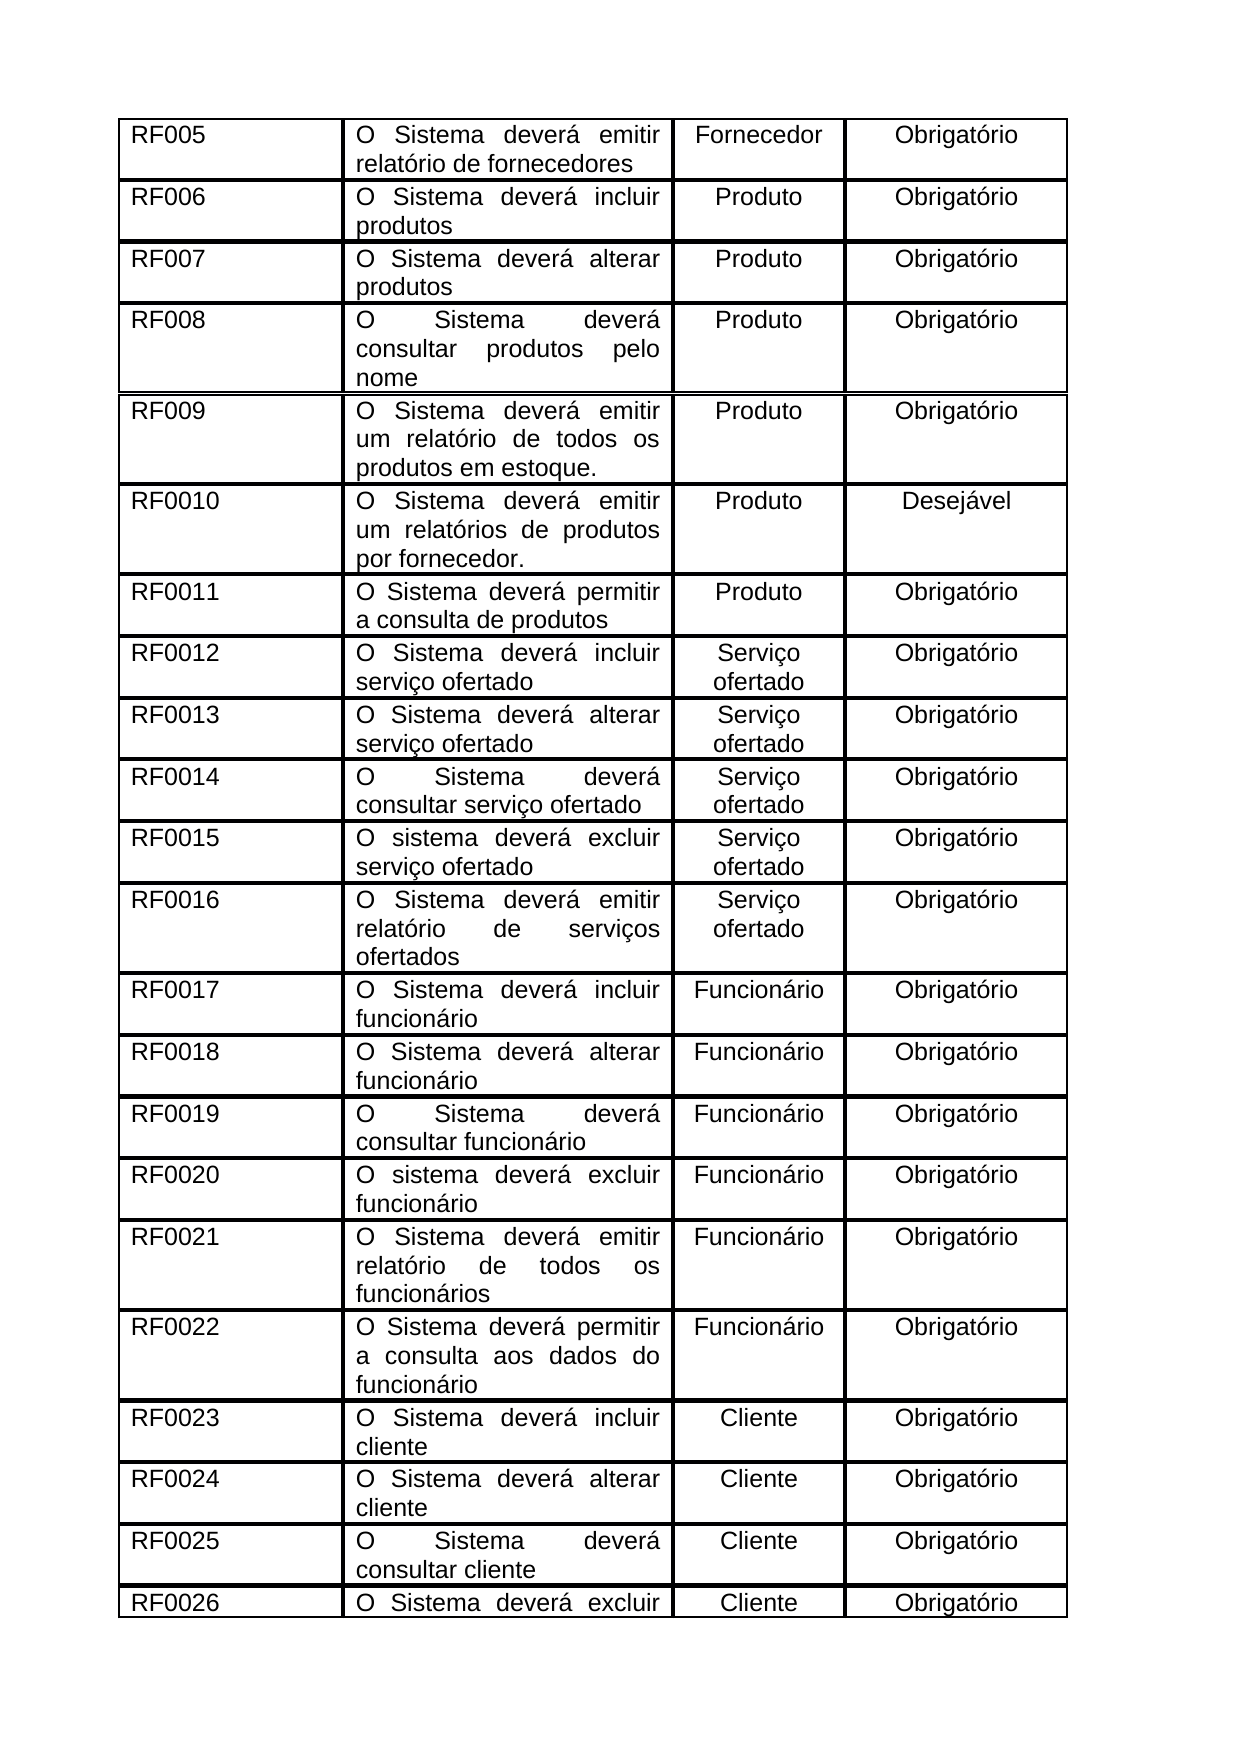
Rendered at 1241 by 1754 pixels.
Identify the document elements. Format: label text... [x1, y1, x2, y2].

table_cell RF0016 [120, 885, 341, 971]
table_cell O Sistema deverá emitir um relatório de todos os produtos em estoque. [345, 396, 671, 482]
table_cell Desejável [847, 486, 1066, 572]
table_cell Obrigatório [847, 638, 1066, 696]
table_cell Obrigatório [847, 396, 1066, 482]
table_cell Obrigatório [847, 1222, 1066, 1308]
table_cell RF0012 [120, 638, 341, 696]
table_cell Obrigatório [847, 700, 1066, 757]
table_cell RF009 [120, 396, 341, 482]
table_cell RF0023 [120, 1403, 341, 1460]
table_cell Obrigatório [847, 1312, 1066, 1398]
table_cell RF0017 [120, 975, 341, 1033]
table_cell RF0021 [120, 1222, 341, 1308]
table_cell O Sistema deverá alterar cliente [345, 1464, 671, 1522]
table_cell Obrigatório [847, 1099, 1066, 1156]
table_cell RF007 [120, 244, 341, 301]
table_cell O Sistema deverá permitir a consulta de produtos [345, 576, 671, 634]
table_cell Obrigatório [847, 1160, 1066, 1218]
table_cell O Sistema deverá emitir relatório de serviços ofertados [345, 885, 671, 971]
table_cell RF0022 [120, 1312, 341, 1398]
table_cell Obrigatório [847, 1526, 1066, 1583]
table_cell RF008 [120, 305, 341, 391]
table_cell Obrigatório [847, 1037, 1066, 1094]
table_cell Obrigatório [847, 823, 1066, 881]
table_cell RF0026 [120, 1588, 341, 1616]
table_cell RF0015 [120, 823, 341, 881]
table_cell O Sistema deverá consultar cliente [345, 1526, 671, 1583]
table_cell Obrigatório [847, 975, 1066, 1033]
table_cell Serviço ofertado [675, 823, 843, 881]
table_cell O sistema deverá excluir serviço ofertado [345, 823, 671, 881]
table_cell Funcionário [675, 1099, 843, 1156]
table_cell Obrigatório [847, 182, 1066, 239]
table_cell Obrigatório [847, 576, 1066, 634]
table_cell O Sistema deverá incluir produtos [345, 182, 671, 239]
table_cell Obrigatório [847, 885, 1066, 971]
table_cell Produto [675, 486, 843, 572]
table_cell Cliente [675, 1464, 843, 1522]
table_cell RF0018 [120, 1037, 341, 1094]
table_cell Produto [675, 244, 843, 301]
table_cell Obrigatório [847, 305, 1066, 391]
table_cell RF005 [120, 120, 341, 178]
table_cell O Sistema deverá permitir a consulta aos dados do funcionário [345, 1312, 671, 1398]
table_cell Obrigatório [847, 1588, 1066, 1616]
table_cell Produto [675, 182, 843, 239]
table_cell Funcionário [675, 1222, 843, 1308]
table_cell RF0011 [120, 576, 341, 634]
table_cell Produto [675, 576, 843, 634]
table_cell Serviço ofertado [675, 700, 843, 757]
table_cell O Sistema deverá incluir serviço ofertado [345, 638, 671, 696]
table_cell RF0014 [120, 761, 341, 819]
table_cell Funcionário [675, 1312, 843, 1398]
table_cell O Sistema deverá consultar funcionário [345, 1099, 671, 1156]
table_cell O Sistema deverá alterar funcionário [345, 1037, 671, 1094]
table_cell O Sistema deverá emitir relatório de fornecedores [345, 120, 671, 178]
table_cell Serviço ofertado [675, 885, 843, 971]
table_cell Obrigatório [847, 761, 1066, 819]
table_cell O Sistema deverá excluir [345, 1588, 671, 1616]
table_cell O Sistema deverá alterar produtos [345, 244, 671, 301]
table_cell O Sistema deverá emitir um relatórios de produtos por fornecedor. [345, 486, 671, 572]
table_cell Obrigatório [847, 1464, 1066, 1522]
table_cell Funcionário [675, 1160, 843, 1218]
table_cell O Sistema deverá emitir relatório de todos os funcionários [345, 1222, 671, 1308]
table_cell O Sistema deverá incluir funcionário [345, 975, 671, 1033]
table_cell RF0025 [120, 1526, 341, 1583]
table_cell RF0020 [120, 1160, 341, 1218]
table_cell Fornecedor [675, 120, 843, 178]
table_cell RF0019 [120, 1099, 341, 1156]
table_cell Cliente [675, 1403, 843, 1460]
table_cell RF006 [120, 182, 341, 239]
table_cell Produto [675, 305, 843, 391]
table_cell O Sistema deverá incluir cliente [345, 1403, 671, 1460]
table_cell O sistema deverá excluir funcionário [345, 1160, 671, 1218]
table_cell Serviço ofertado [675, 761, 843, 819]
table_cell Cliente [675, 1588, 843, 1616]
table_cell Obrigatório [847, 1403, 1066, 1460]
table_cell Cliente [675, 1526, 843, 1583]
table_cell Obrigatório [847, 120, 1066, 178]
table_cell RF0010 [120, 486, 341, 572]
table_cell Obrigatório [847, 244, 1066, 301]
table_cell RF0024 [120, 1464, 341, 1522]
table_cell O Sistema deverá alterar serviço ofertado [345, 700, 671, 757]
table_cell Funcionário [675, 975, 843, 1033]
table_cell Serviço ofertado [675, 638, 843, 696]
table_cell O Sistema deverá consultar serviço ofertado [345, 761, 671, 819]
table_cell O Sistema deverá consultar produtos pelo nome [345, 305, 671, 391]
table_cell RF0013 [120, 700, 341, 757]
table_cell Funcionário [675, 1037, 843, 1094]
table_cell Produto [675, 396, 843, 482]
